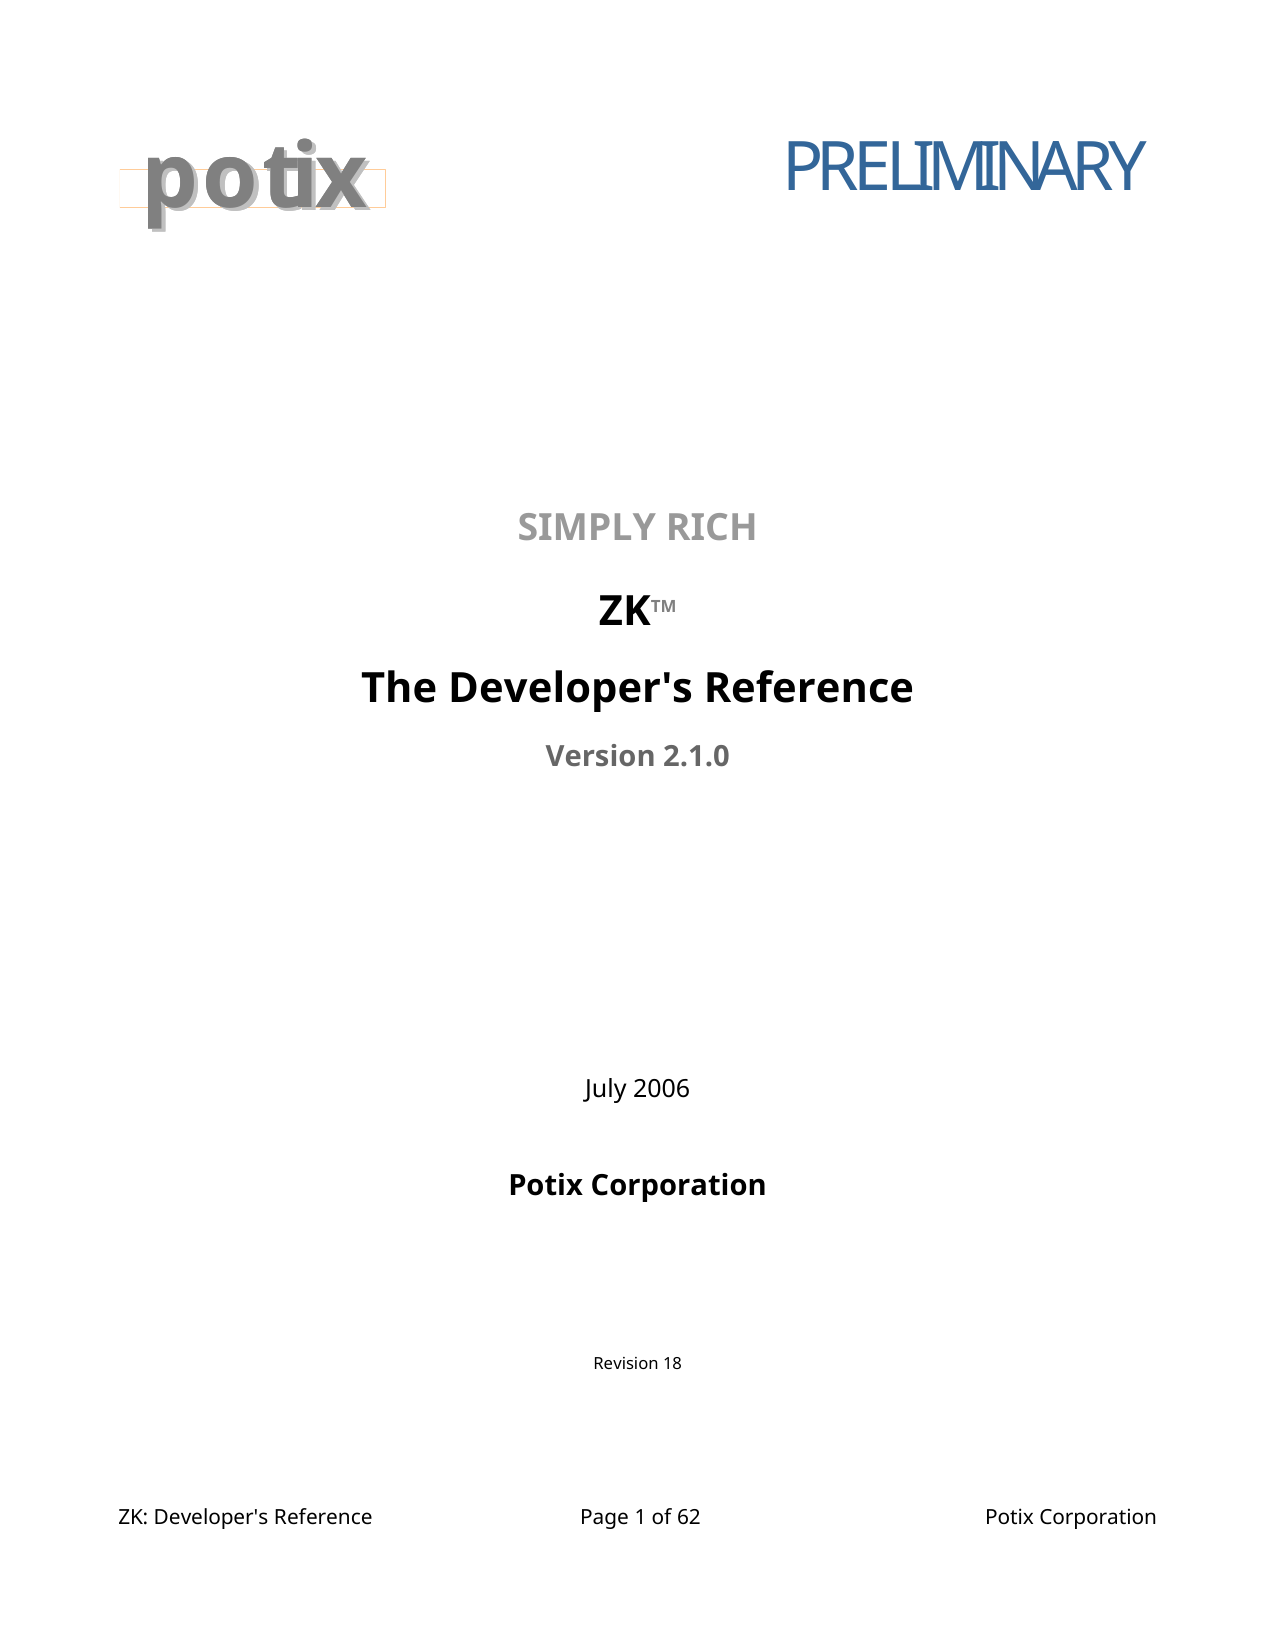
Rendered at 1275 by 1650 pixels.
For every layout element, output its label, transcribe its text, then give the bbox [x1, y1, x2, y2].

text Revision 18 [118, 1351, 1157, 1374]
text The Developer's Reference [118, 658, 1157, 715]
text Potix Corporation [118, 1164, 1157, 1203]
text Version 2.1.0 [118, 736, 1157, 775]
text ZKTM [118, 580, 1157, 637]
text SIMPLY RICH [118, 500, 1157, 551]
text July 2006 [118, 1071, 1157, 1105]
